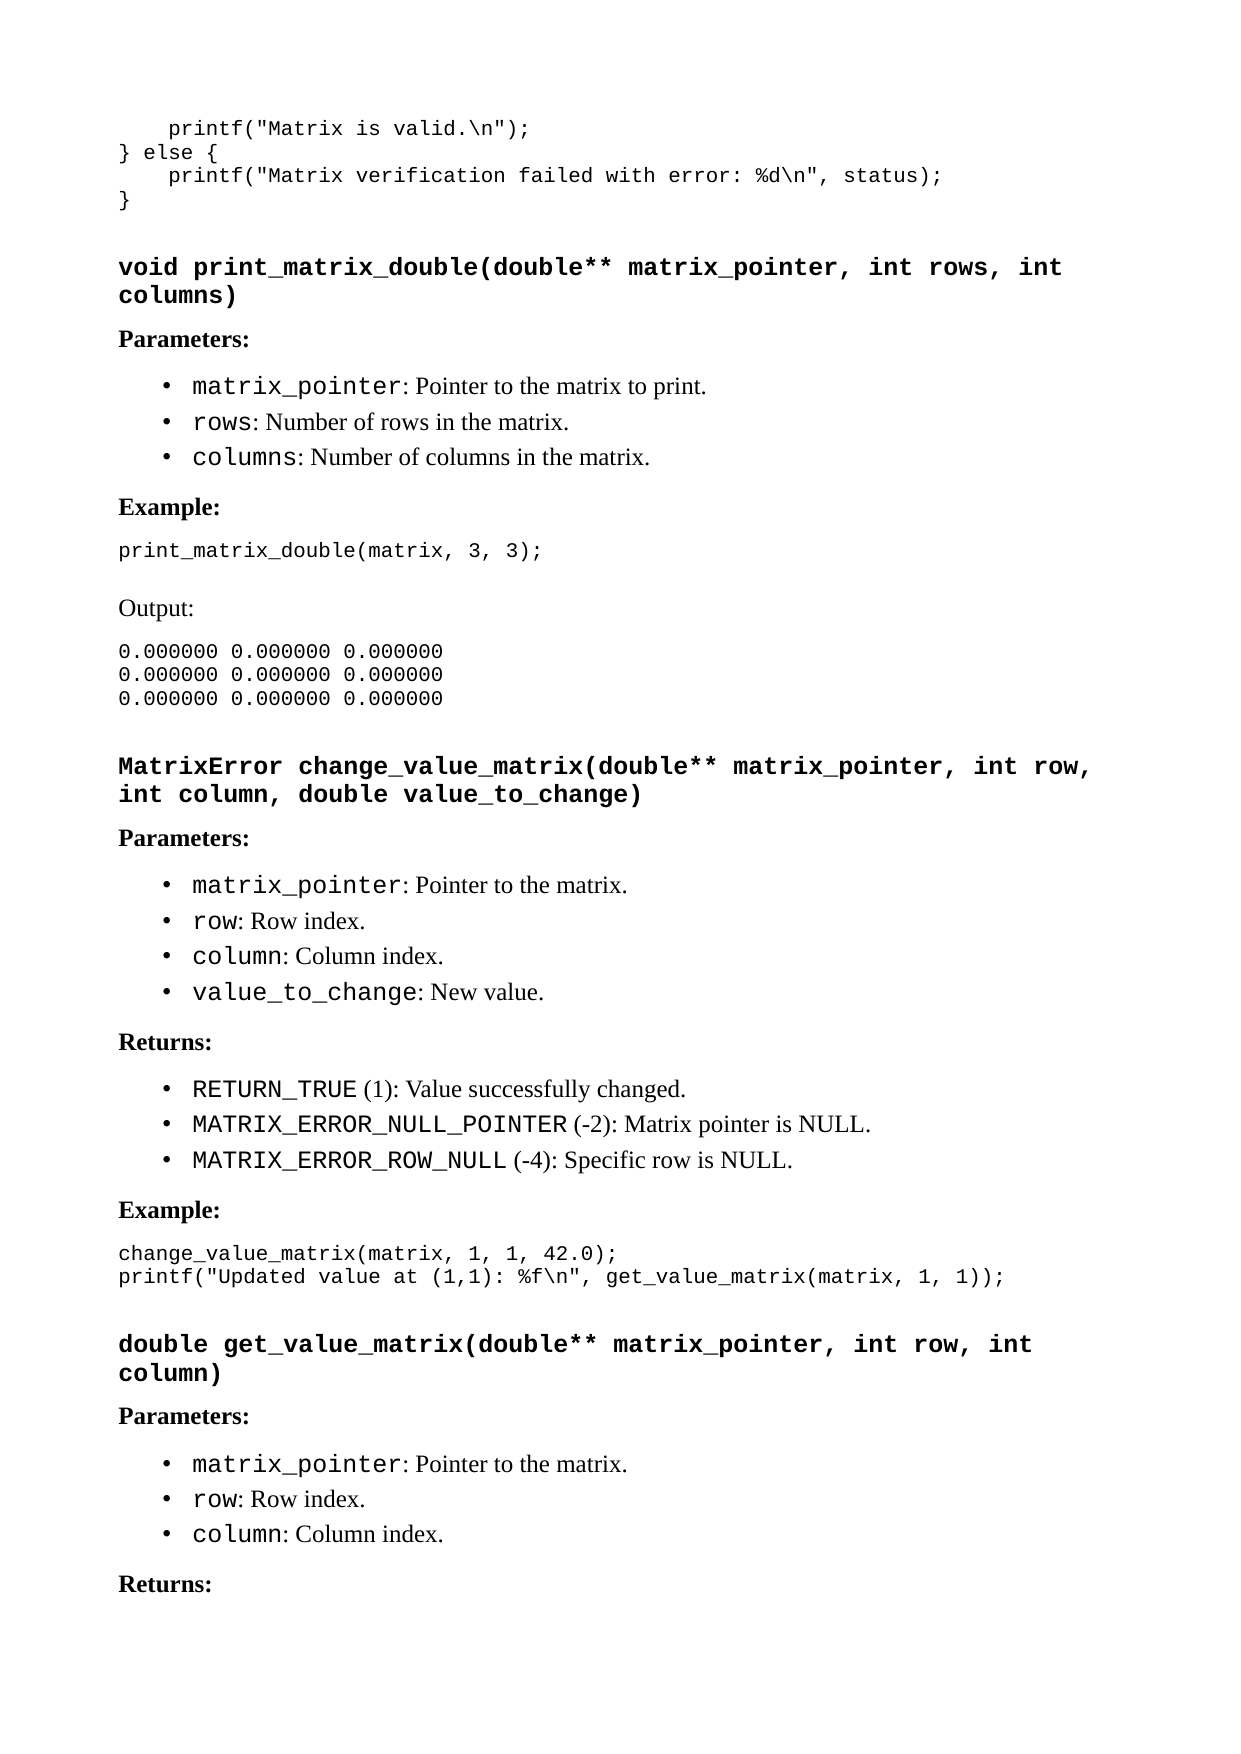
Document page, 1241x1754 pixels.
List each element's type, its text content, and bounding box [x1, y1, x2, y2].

subtitle MatrixError change_value_matrix(double** matrix_pointer, int row, int column, double value_to_change) [118, 753, 1122, 810]
text change_value_matrix(matrix, 1, 1, 42.0); [118, 1243, 1122, 1266]
text } [118, 189, 1122, 213]
list column: Column index. [162, 941, 1122, 972]
text printf("Matrix verification failed with error: %d\n", status); [118, 165, 1122, 189]
list column: Column index. [162, 1519, 1122, 1550]
list matrix_pointer: Pointer to the matrix. [162, 870, 1122, 901]
text Returns: [118, 1027, 1122, 1055]
text Output: [118, 593, 1122, 622]
list row: Row index. [162, 906, 1122, 937]
text printf("Matrix is valid.\n"); [118, 118, 1122, 142]
list columns: Number of columns in the matrix. [162, 442, 1122, 473]
list value_to_change: New value. [162, 977, 1122, 1007]
list rows: Number of rows in the matrix. [162, 407, 1122, 438]
text printf("Updated value at (1,1): %f\n", get_value_matrix(matrix, 1, 1)); [118, 1266, 1122, 1290]
text Example: [118, 1195, 1122, 1224]
list matrix_pointer: Pointer to the matrix to print. [162, 371, 1122, 402]
text Example: [118, 492, 1122, 521]
text print_matrix_double(matrix, 3, 3); [118, 540, 1122, 563]
text 0.000000 0.000000 0.000000 [118, 641, 1122, 664]
subtitle void print_matrix_double(double** matrix_pointer, int rows, int columns) [118, 255, 1122, 311]
text Parameters: [118, 1401, 1122, 1430]
text 0.000000 0.000000 0.000000 [118, 688, 1122, 712]
subtitle double get_value_matrix(double** matrix_pointer, int row, int column) [118, 1332, 1122, 1388]
text } else { [118, 142, 1122, 165]
list MATRIX_ERROR_NULL_POINTER (-2): Matrix pointer is NULL. [162, 1109, 1122, 1140]
list matrix_pointer: Pointer to the matrix. [162, 1449, 1122, 1479]
list row: Row index. [162, 1484, 1122, 1515]
text Parameters: [118, 823, 1122, 851]
text Returns: [118, 1569, 1122, 1598]
list MATRIX_ERROR_ROW_NULL (-4): Specific row is NULL. [162, 1145, 1122, 1176]
text 0.000000 0.000000 0.000000 [118, 664, 1122, 688]
text Parameters: [118, 324, 1122, 353]
list RETURN_TRUE (1): Value successfully changed. [162, 1074, 1122, 1105]
